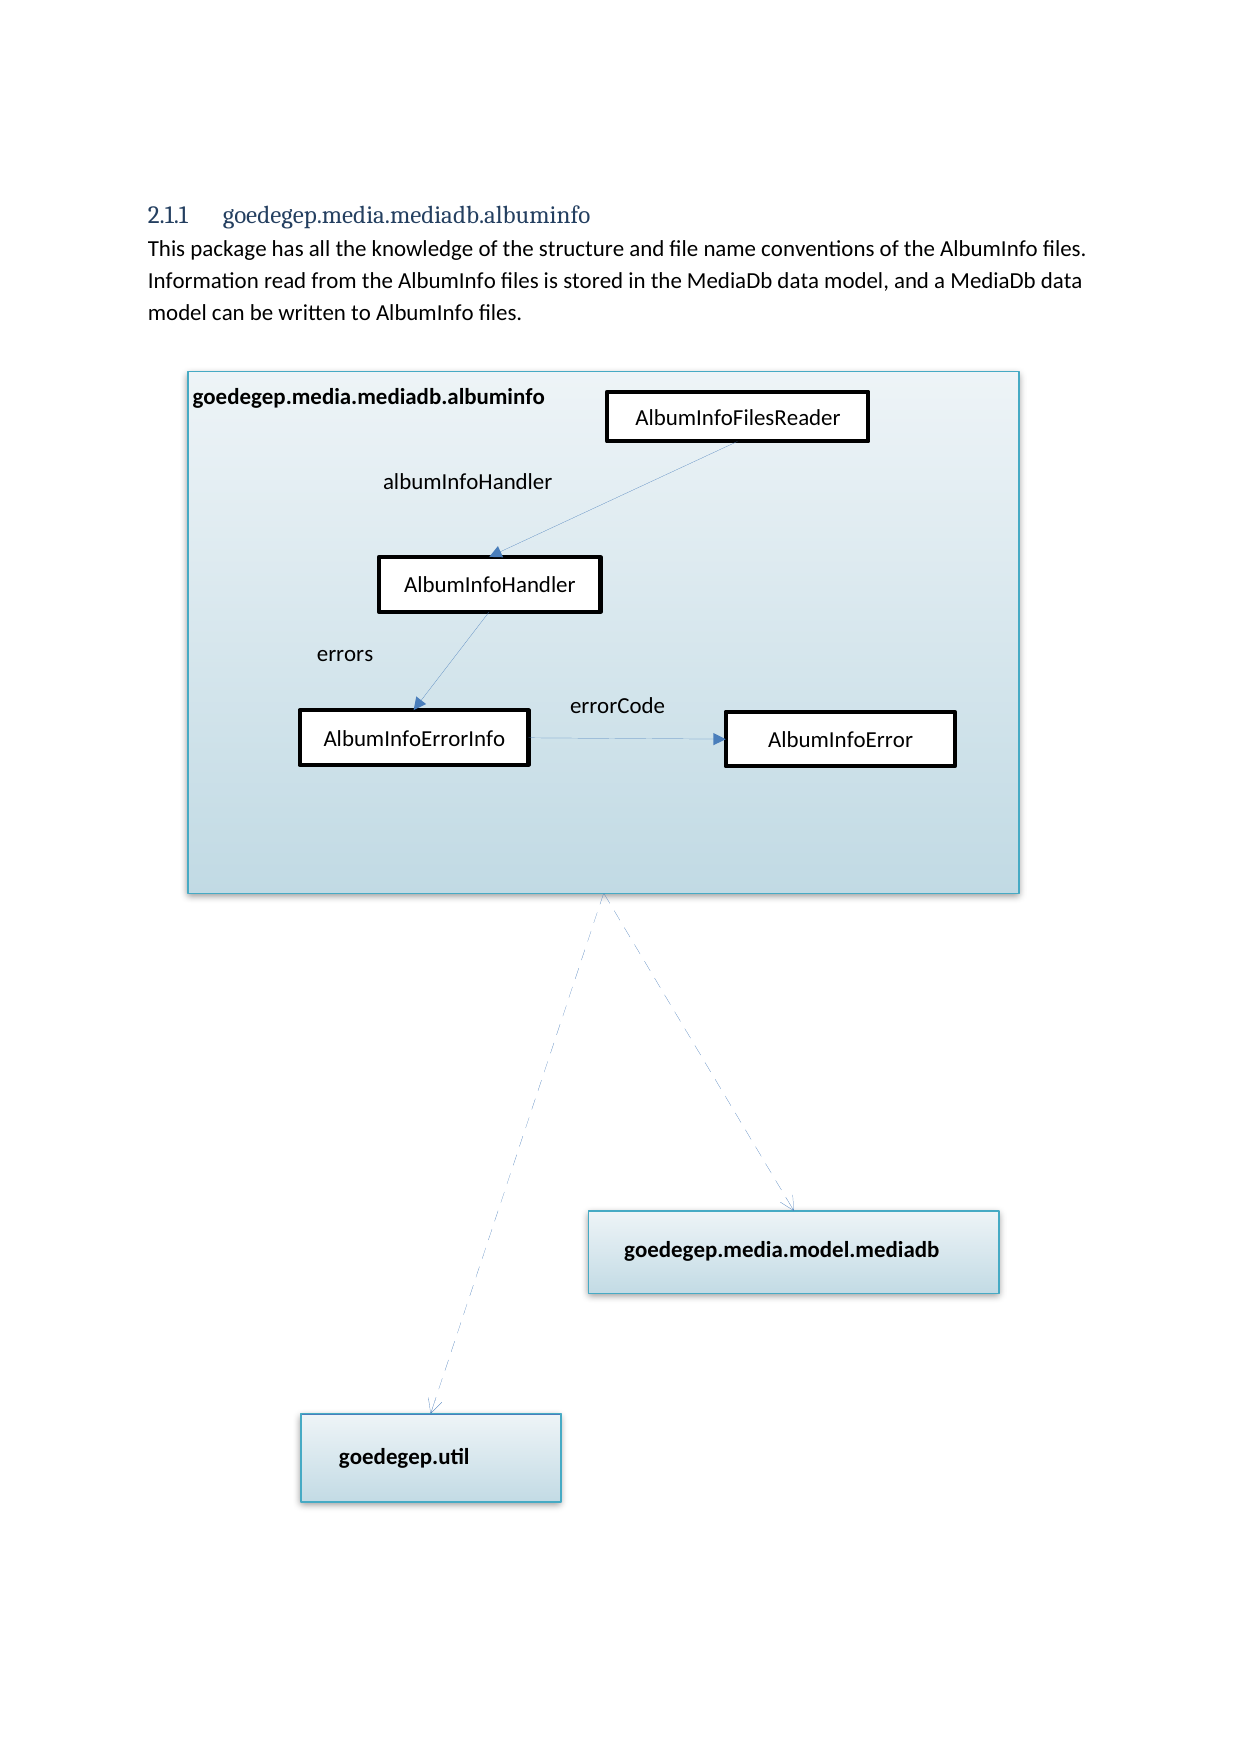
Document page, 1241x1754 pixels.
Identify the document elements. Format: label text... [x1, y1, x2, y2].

text This package has all the knowledge of the structure and file name conventions of the AlbumInfo files. Information read from the AlbumInfo files is stored in the MediaDb data model, and a MediaDb data model can be written to AlbumInfo files. [148, 234, 1093, 326]
text AlbumInfoFilesReader [607, 403, 868, 431]
text errorCode [570, 691, 696, 719]
text AlbumInfoError [726, 725, 955, 753]
text errors [317, 639, 404, 667]
text albumInfoHandler [383, 467, 583, 495]
subtitle goedegep.media.mediadb.albuminfo [148, 201, 1093, 229]
text goedegep.media.mediadb.albuminfo [192, 382, 576, 410]
text goedegep.util [339, 1442, 501, 1470]
text AlbumInfoErrorInfo [300, 724, 529, 752]
text AlbumInfoHandler [379, 571, 601, 598]
text goedegep.media.model.mediadb [624, 1236, 970, 1263]
